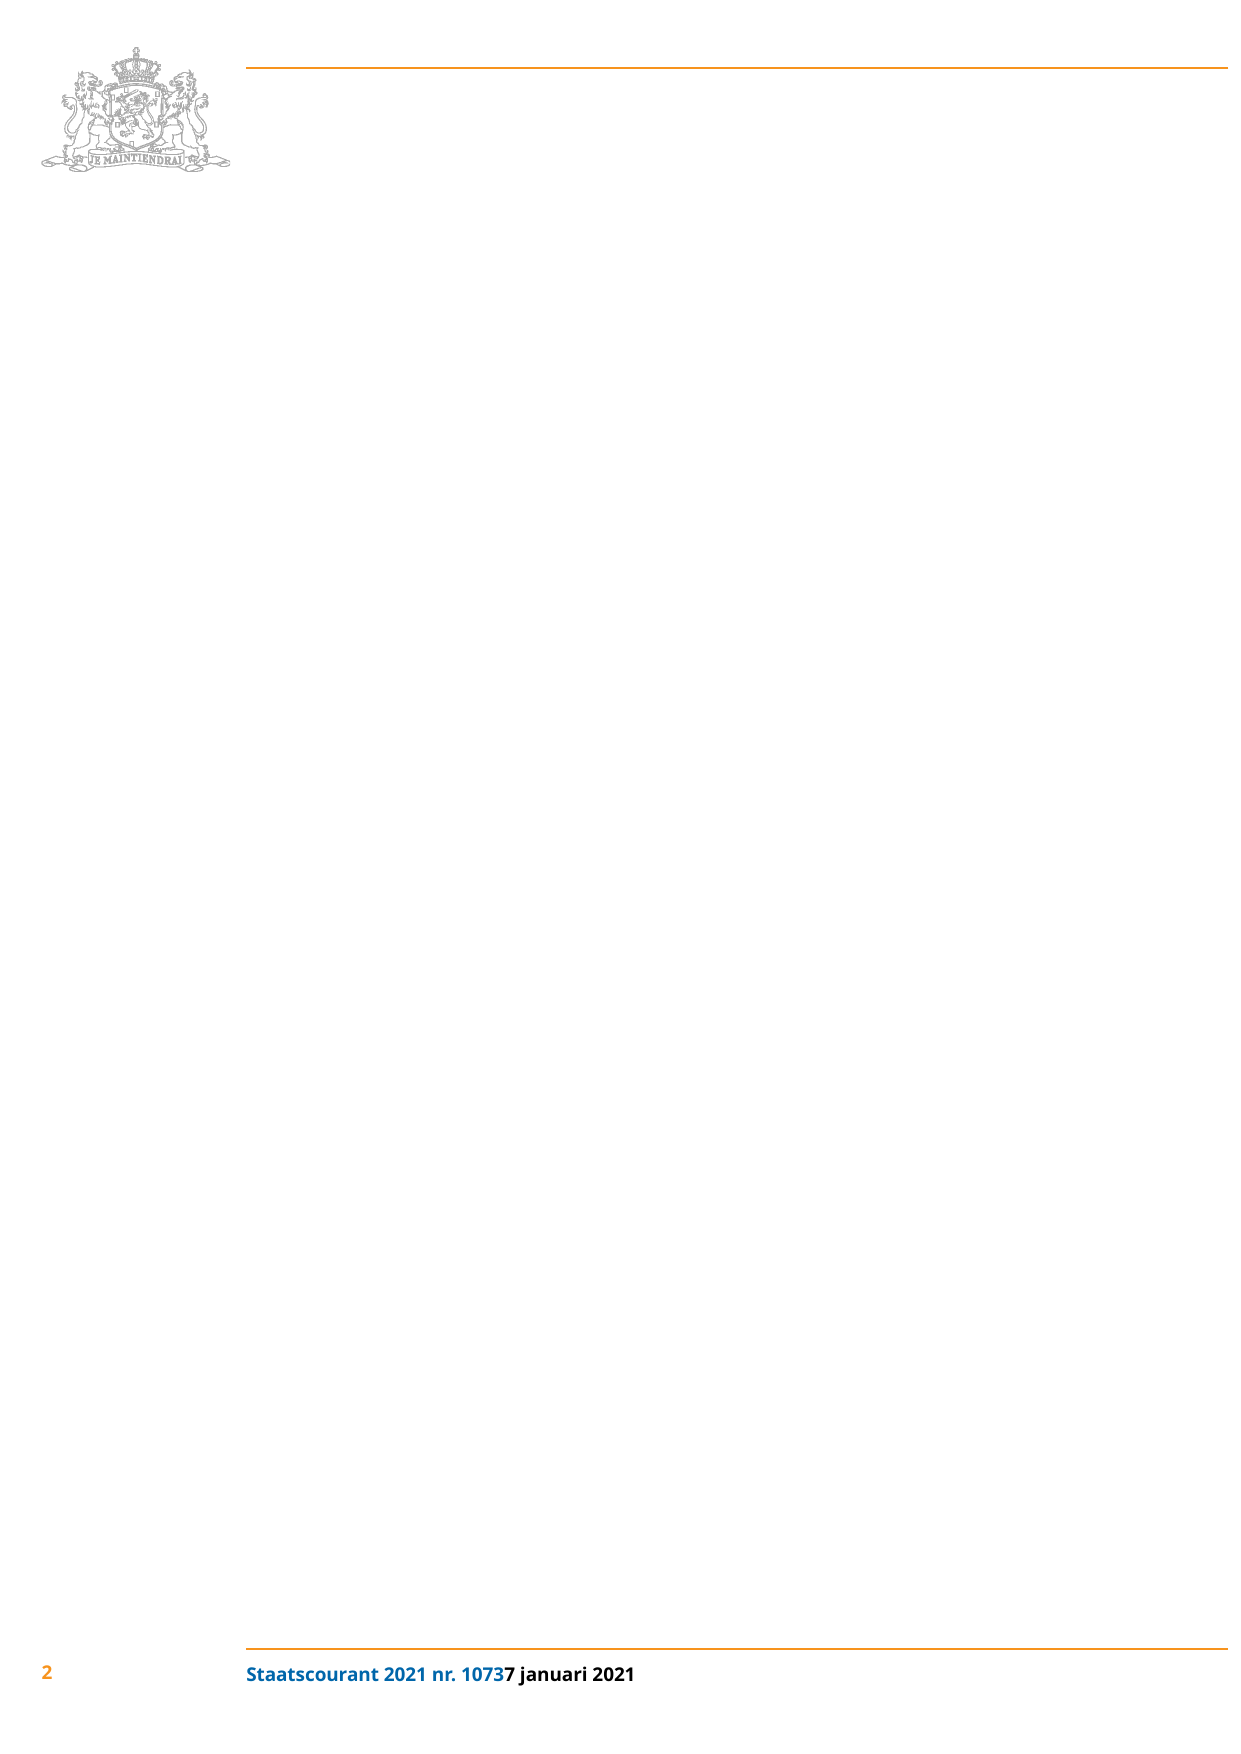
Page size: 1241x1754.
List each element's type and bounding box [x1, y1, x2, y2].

picture [41, 47, 231, 172]
